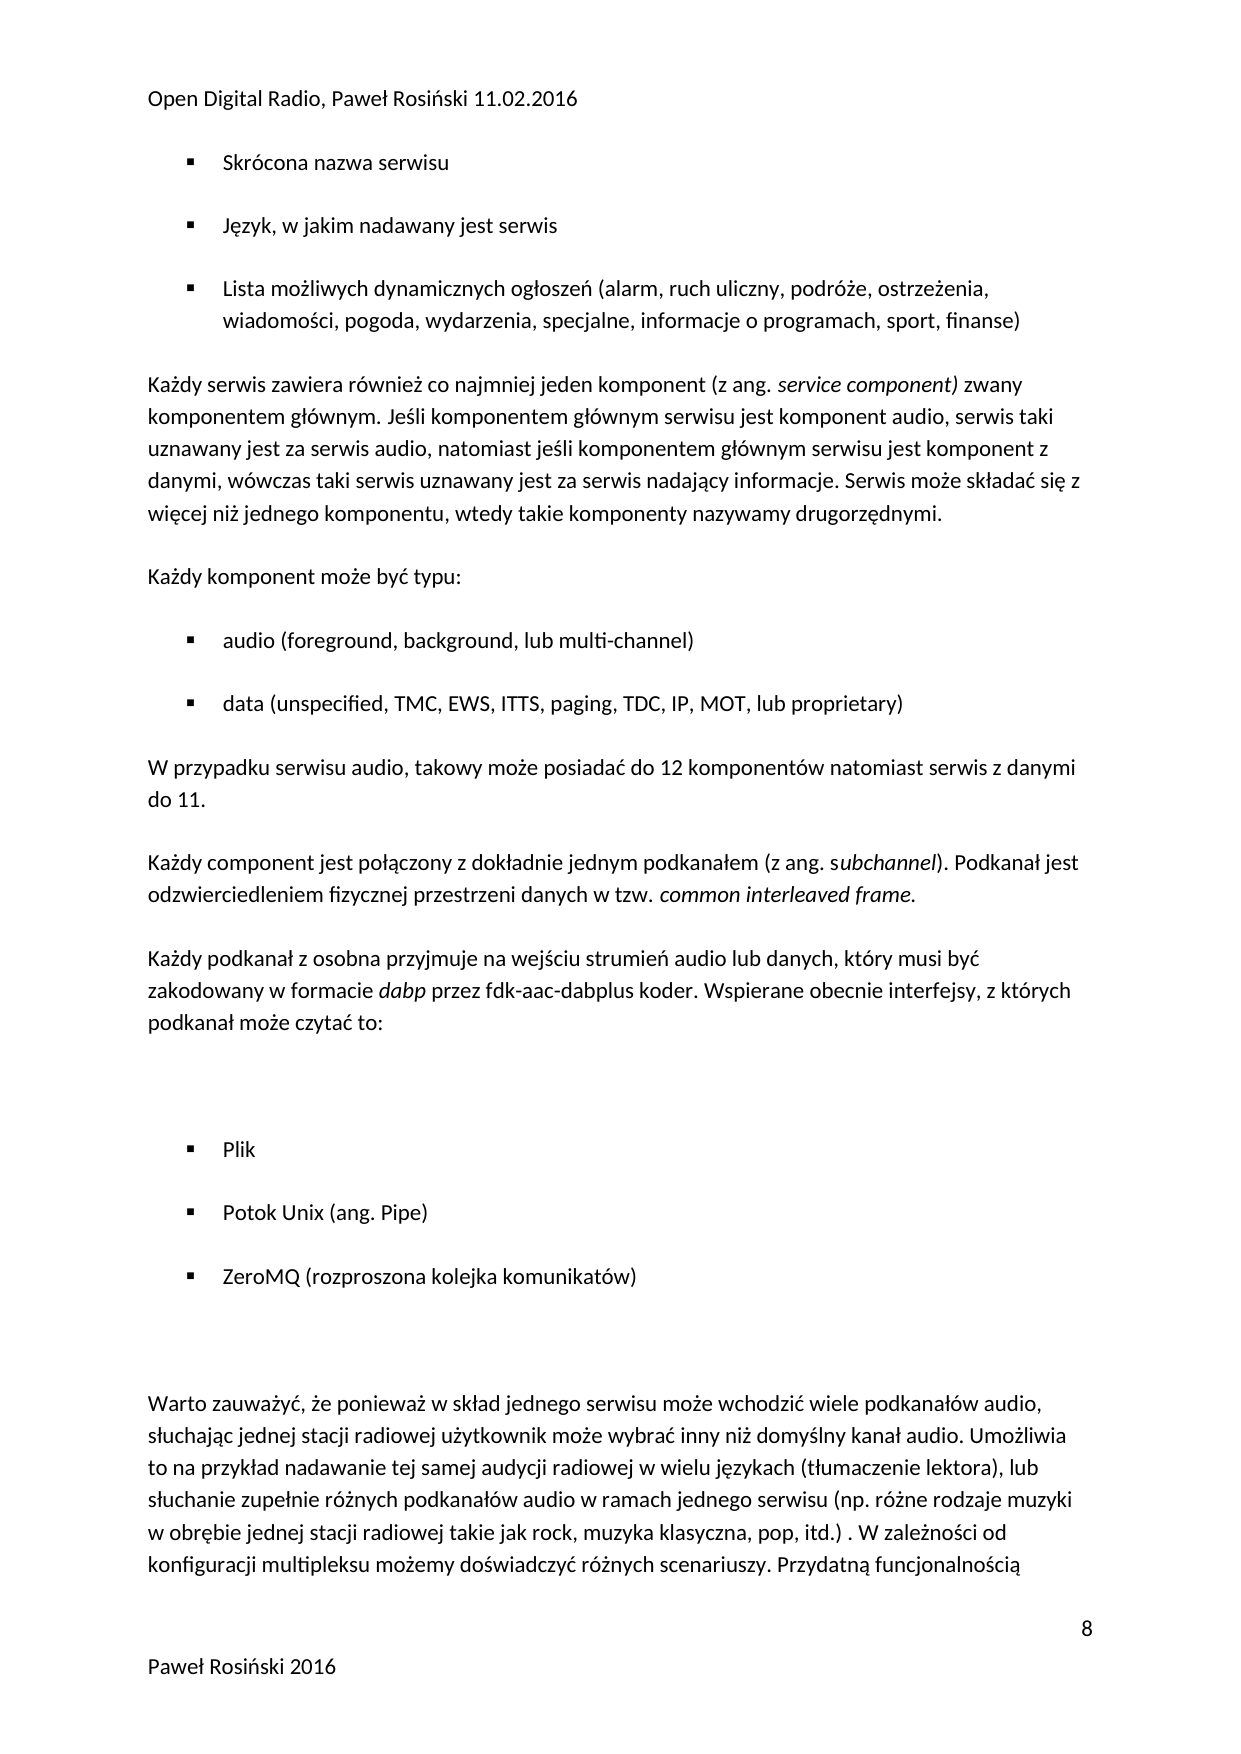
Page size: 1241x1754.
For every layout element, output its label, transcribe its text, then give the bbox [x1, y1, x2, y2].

list Plik [185, 1135, 1093, 1163]
text Każdy podkanał z osobna przyjmuje na wejściu strumień audio lub danych, który musi być zakodowany w formacie dabp przez fdk-aac-dabplus koder. Wspierane obecnie interfejsy, z których podkanał może czytać to: [148, 944, 1093, 1036]
list ZeroMQ (rozproszona kolejka komunikatów) [185, 1262, 1093, 1290]
list data (unspecified, TMC, EWS, ITTS, paging, TDC, IP, MOT, lub proprietary) [185, 689, 1093, 717]
text Warto zauważyć, że ponieważ w skład jednego serwisu może wchodzić wiele podkanałów audio, słuchając jednej stacji radiowej użytkownik może wybrać inny niż domyślny kanał audio. Umożliwia to na przykład nadawanie tej samej audycji radiowej w wielu językach (tłumaczenie lektora), lub słuchanie zupełnie różnych podkanałów audio w ramach jednego serwisu (np. różne rodzaje muzyki w obrębie jednej stacji radiowej takie jak rock, muzyka klasyczna, pop, itd.) . W zależności od konfiguracji multipleksu możemy doświadczyć różnych scenariuszy. Przydatną funcjonalnością [148, 1389, 1093, 1578]
list audio (foreground, background, lub multi-channel) [185, 626, 1093, 654]
text Każdy serwis zawiera również co najmniej jeden komponent (z ang. service component) zwany komponentem głównym. Jeśli komponentem głównym serwisu jest komponent audio, serwis taki uznawany jest za serwis audio, natomiast jeśli komponentem głównym serwisu jest komponent z danymi, wówczas taki serwis uznawany jest za serwis nadający informacje. Serwis może składać się z więcej niż jednego komponentu, wtedy takie komponenty nazywamy drugorzędnymi. [148, 370, 1093, 527]
text W przypadku serwisu audio, takowy może posiadać do 12 komponentów natomiast serwis z danymi do 11. [148, 753, 1093, 813]
list Potok Unix (ang. Pipe) [185, 1198, 1093, 1227]
list Lista możliwych dynamicznych ogłoszeń (alarm, ruch uliczny, podróże, ostrzeżenia, wiadomości, pogoda, wydarzenia, specjalne, informacje o programach, sport, finanse) [185, 274, 1093, 335]
list Język, w jakim nadawany jest serwis [185, 211, 1093, 239]
text Każdy komponent może być typu: [148, 562, 1093, 590]
text Każdy component jest połączony z dokładnie jednym podkanałem (z ang. subchannel). Podkanał jest odzwierciedleniem fizycznej przestrzeni danych w tzw. common interleaved frame. [148, 848, 1093, 908]
list Skrócona nazwa serwisu [185, 148, 1093, 176]
